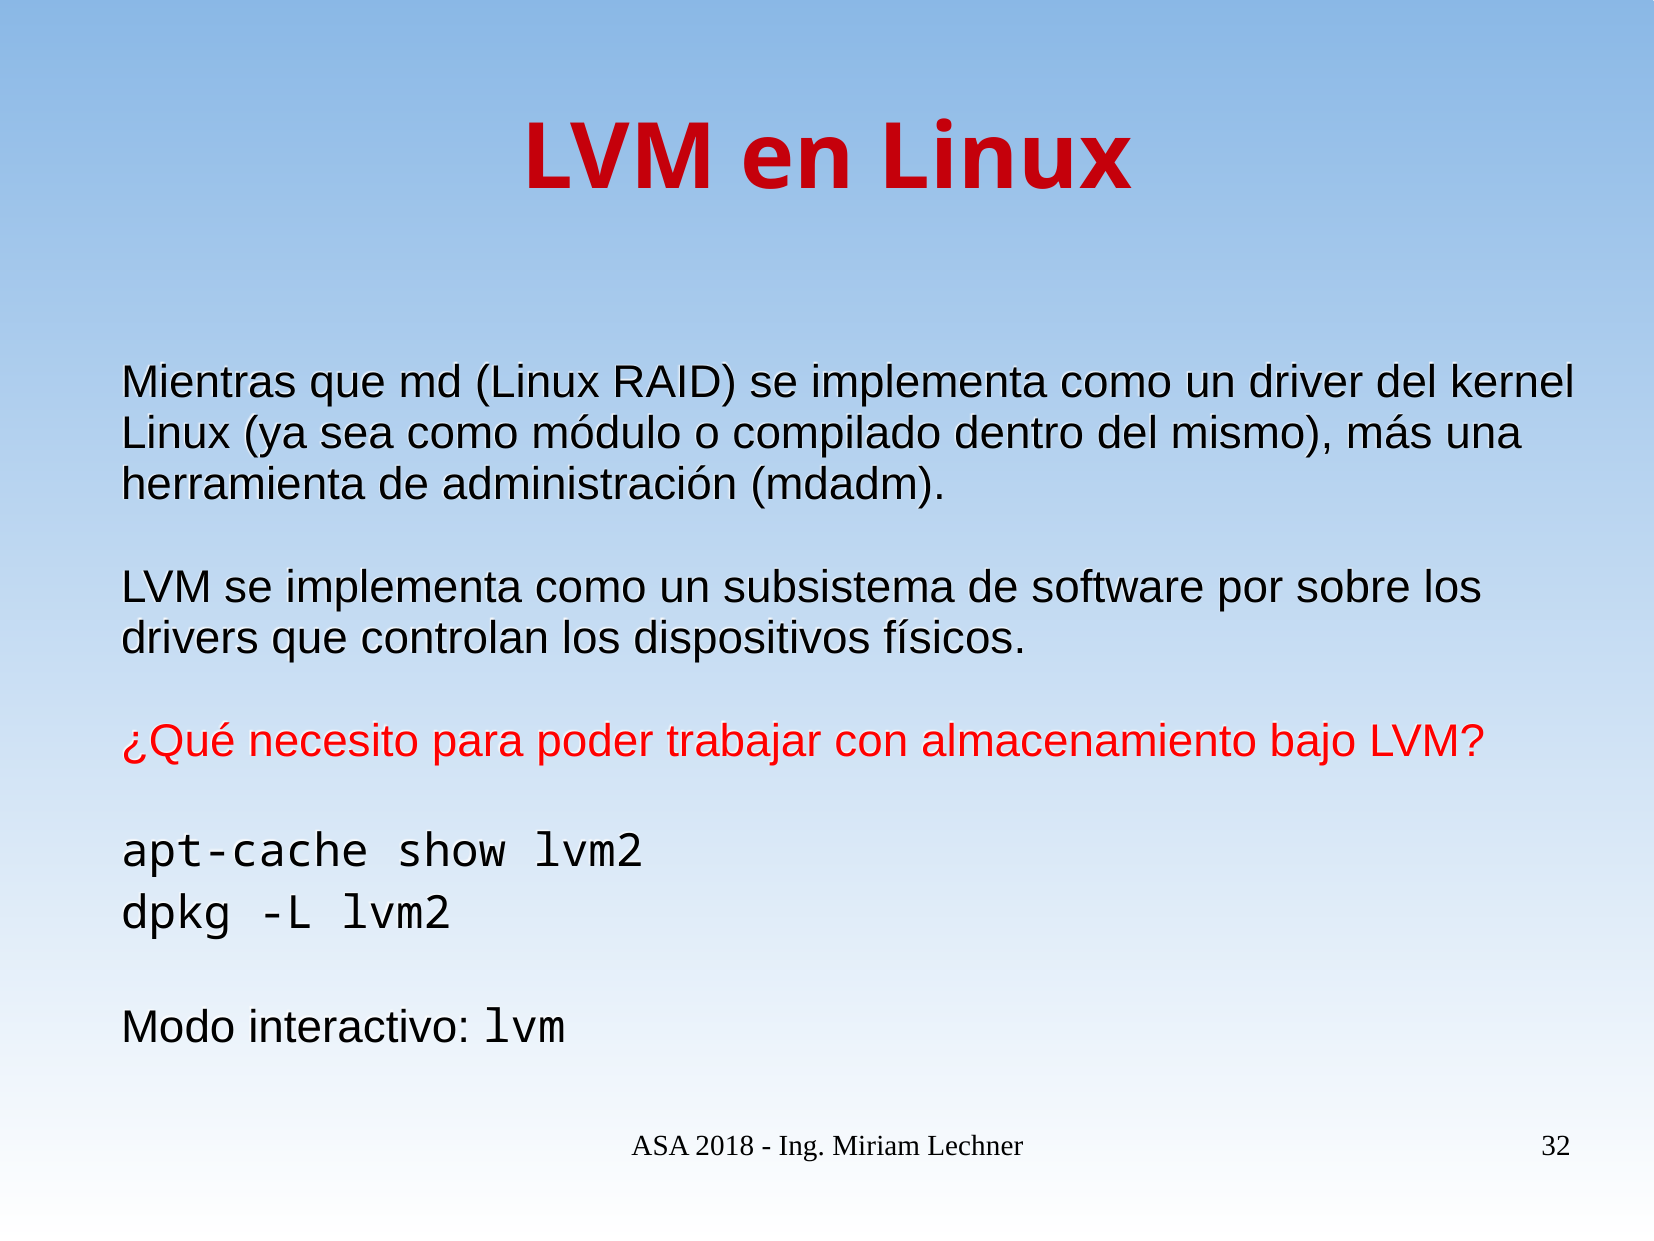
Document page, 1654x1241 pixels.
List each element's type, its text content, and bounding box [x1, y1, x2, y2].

title LVM en Linux [82, 49, 1571, 257]
text_box Mientras que md (Linux RAID) se implementa como un driver del kernel Linux (ya sea como módulo o compilado dentro del mismo), más una herramienta de administración (mdadm). LVM se implementa como un subsistema de software por sobre los drivers que controlan los dispositivos físicos. ¿Qué necesito para poder trabajar con almacenamiento bajo LVM? apt-cache show lvm2 dpkg -L lvm2 Modo interactivo: lvm [106, 348, 1592, 1038]
